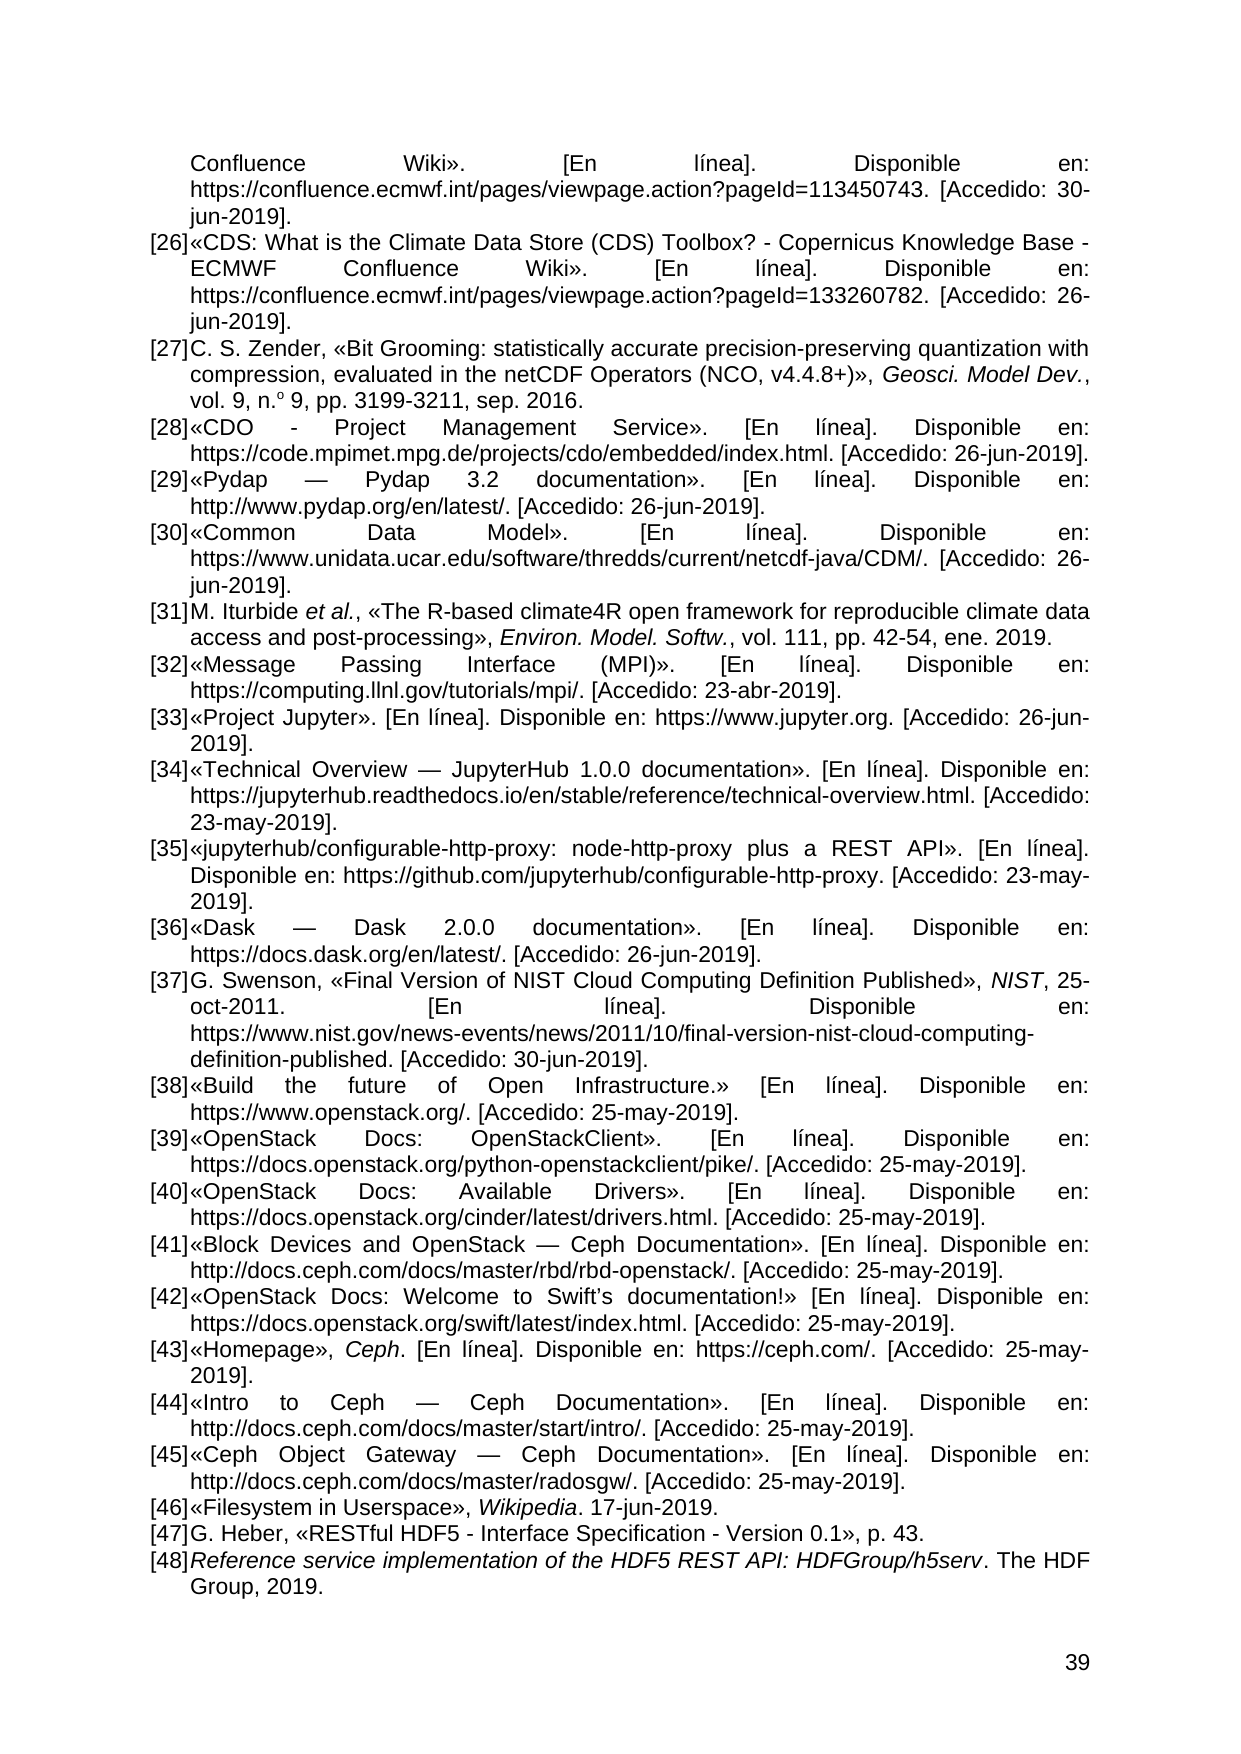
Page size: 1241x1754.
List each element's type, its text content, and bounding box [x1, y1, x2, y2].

text [30] «Common Data Model». [En línea]. Disponible en: https://www.unidata.ucar.edu/software/thredds/current/netcdf-java/CDM/. [Accedido: 26-jun-2019]. [150, 519, 1090, 598]
text [37] G. Swenson, «Final Version of NIST Cloud Computing Definition Published», NIST, 25-oct-2011. [En línea]. Disponible en: https://www.nist.gov/news-events/news/2011/10/final-version-nist-cloud-computing-definition-published. [Accedido: 30-jun-2019]. [150, 967, 1090, 1072]
text [31] M. Iturbide et al., «The R-based climate4R open framework for reproducible climate data access and post-processing», Environ. Model. Softw., vol. 111, pp. 42-54, ene. 2019. [150, 598, 1090, 651]
text [44] «Intro to Ceph — Ceph Documentation». [En línea]. Disponible en: http://docs.ceph.com/docs/master/start/intro/. [Accedido: 25-may-2019]. [150, 1389, 1090, 1441]
text [40] «OpenStack Docs: Available Drivers». [En línea]. Disponible en: https://docs.openstack.org/cinder/latest/drivers.html. [Accedido: 25-may-2019]. [150, 1178, 1090, 1231]
text [27] C. S. Zender, «Bit Grooming: statistically accurate precision-preserving quantization with compression, evaluated in the netCDF Operators (NCO, v4.4.8+)», Geosci. Model Dev., vol. 9, n.o 9, pp. 3199-3211, sep. 2016. [150, 334, 1090, 413]
text [42] «OpenStack Docs: Welcome to Swift’s documentation!» [En línea]. Disponible en: https://docs.openstack.org/swift/latest/index.html. [Accedido: 25-may-2019]. [150, 1283, 1090, 1336]
text [33] «Project Jupyter». [En línea]. Disponible en: https://www.jupyter.org. [Accedido: 26-jun-2019]. [150, 703, 1090, 756]
text [41] «Block Devices and OpenStack — Ceph Documentation». [En línea]. Disponible en: http://docs.ceph.com/docs/master/rbd/rbd-openstack/. [Accedido: 25-may-2019]. [150, 1231, 1090, 1283]
text [28] «CDO - Project Management Service». [En línea]. Disponible en: https://code.mpimet.mpg.de/projects/cdo/embedded/index.html. [Accedido: 26-jun-2019]. [150, 413, 1090, 466]
text [47] G. Heber, «RESTful HDF5 - Interface Specification - Version 0.1», p. 43. [150, 1520, 1090, 1547]
text [45] «Ceph Object Gateway — Ceph Documentation». [En línea]. Disponible en: http://docs.ceph.com/docs/master/radosgw/. [Accedido: 25-may-2019]. [150, 1441, 1090, 1494]
text [43] «Homepage», Ceph. [En línea]. Disponible en: https://ceph.com/. [Accedido: 25-may-2019]. [150, 1336, 1090, 1389]
text [46] «Filesystem in Userspace», Wikipedia. 17-jun-2019. [150, 1494, 1090, 1520]
text [26] «CDS: What is the Climate Data Store (CDS) Toolbox? - Copernicus Knowledge Base - ECMWF Confluence Wiki». [En línea]. Disponible en: https://confluence.ecmwf.int/pages/viewpage.action?pageId=133260782. [Accedido: 26-jun-2019]. [150, 229, 1090, 334]
text [36] «Dask — Dask 2.0.0 documentation». [En línea]. Disponible en: https://docs.dask.org/en/latest/. [Accedido: 26-jun-2019]. [150, 914, 1090, 967]
text Confluence Wiki». [En línea]. Disponible en: https://confluence.ecmwf.int/pages/viewpage.action?pageId=113450743. [Accedido: 30-jun-2019]. [150, 150, 1090, 229]
text [32] «Message Passing Interface (MPI)». [En línea]. Disponible en: https://computing.llnl.gov/tutorials/mpi/. [Accedido: 23-abr-2019]. [150, 651, 1090, 703]
text [35] «jupyterhub/configurable-http-proxy: node-http-proxy plus a REST API». [En línea]. Disponible en: https://github.com/jupyterhub/configurable-http-proxy. [Accedido: 23-may-2019]. [150, 835, 1090, 914]
text [39] «OpenStack Docs: OpenStackClient». [En línea]. Disponible en: https://docs.openstack.org/python-openstackclient/pike/. [Accedido: 25-may-2019]. [150, 1125, 1090, 1178]
text [34] «Technical Overview — JupyterHub 1.0.0 documentation». [En línea]. Disponible en: https://jupyterhub.readthedocs.io/en/stable/reference/technical-overview.html. [Accedido: 23-may-2019]. [150, 756, 1090, 835]
text [38] «Build the future of Open Infrastructure.» [En línea]. Disponible en: https://www.openstack.org/. [Accedido: 25-may-2019]. [150, 1072, 1090, 1125]
text [48] Reference service implementation of the HDF5 REST API: HDFGroup/h5serv. The HDF Group, 2019. [150, 1547, 1090, 1599]
text [29] «Pydap — Pydap 3.2 documentation». [En línea]. Disponible en: http://www.pydap.org/en/latest/. [Accedido: 26-jun-2019]. [150, 466, 1090, 519]
